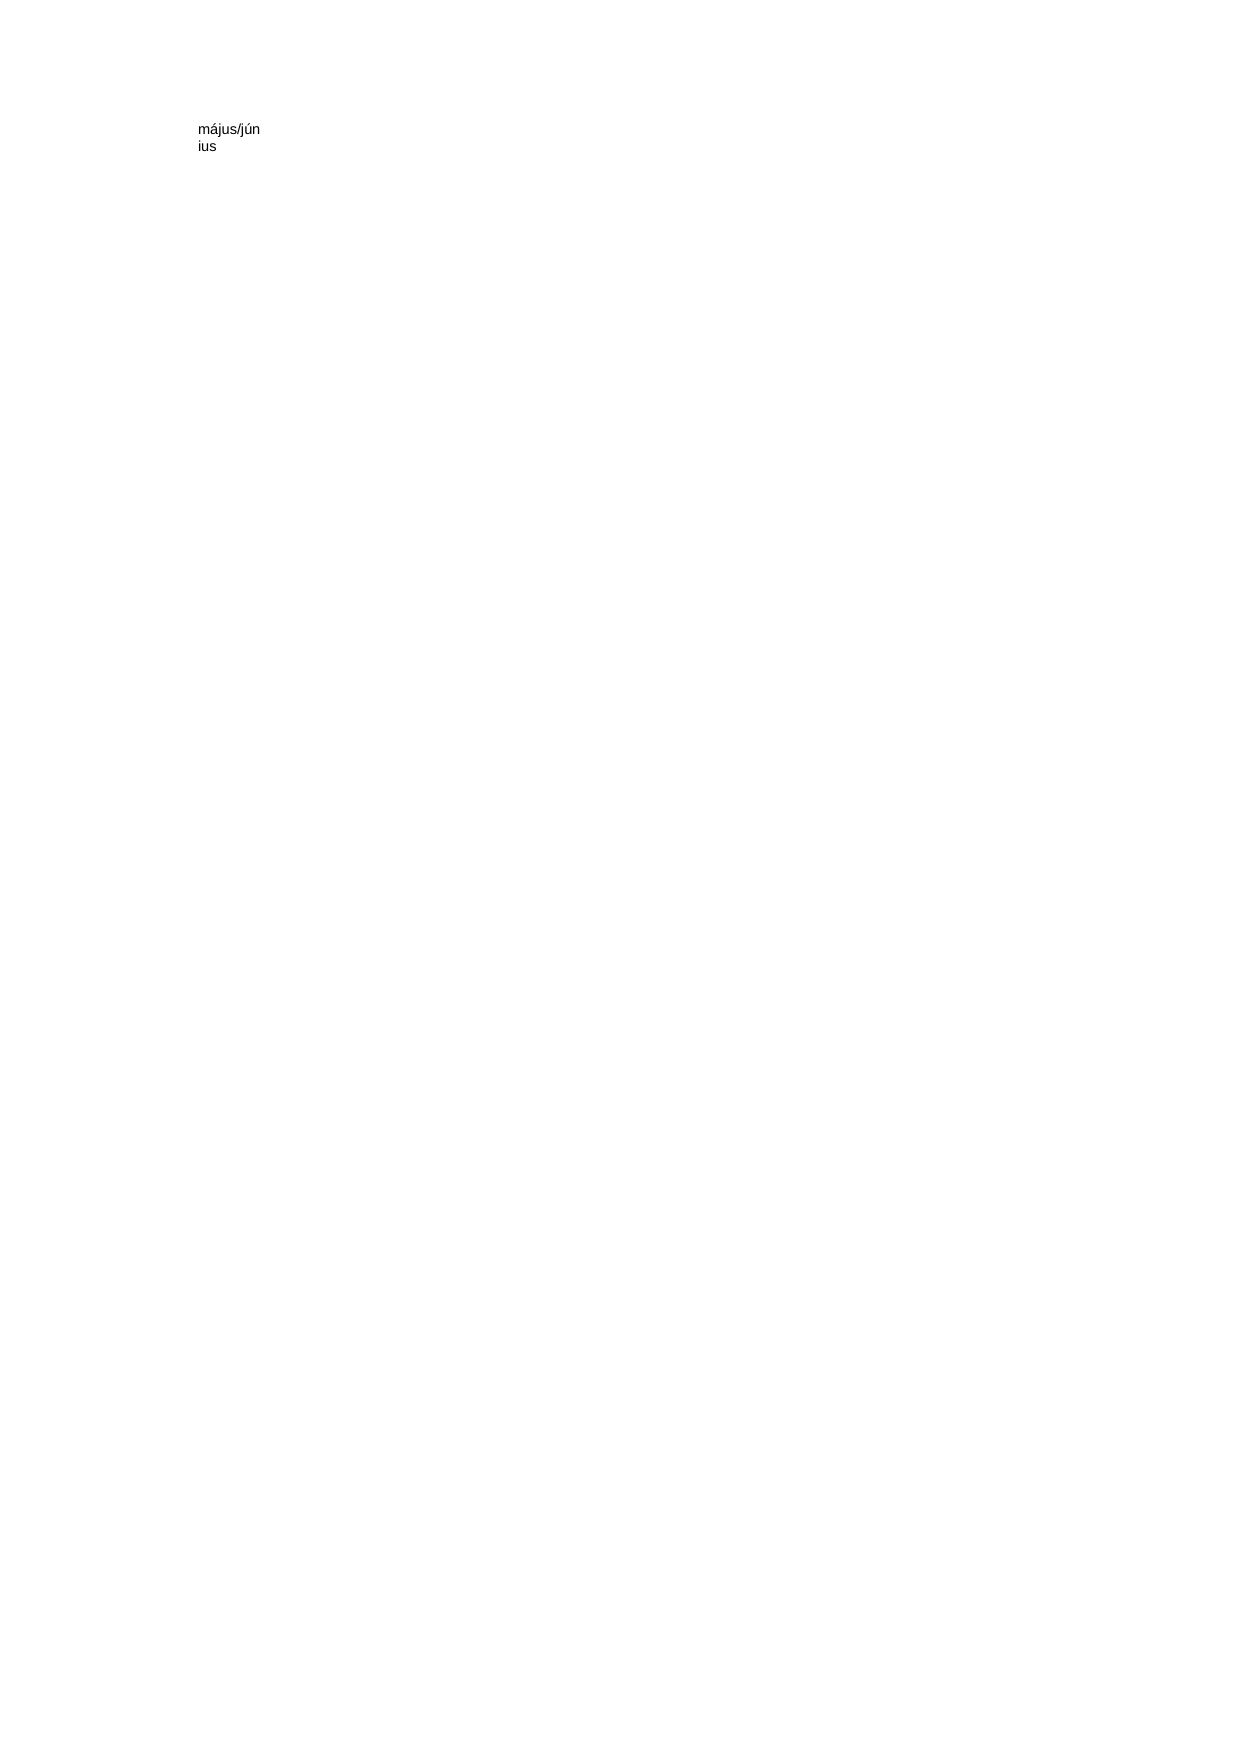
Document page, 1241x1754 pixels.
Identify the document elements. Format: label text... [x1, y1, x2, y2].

table_cell [341, 118, 376, 157]
table_cell [732, 118, 761, 157]
table_cell [1114, 118, 1142, 157]
table_cell [635, 118, 669, 157]
table_cell [308, 118, 341, 157]
table_cell [892, 118, 923, 157]
table_cell [409, 118, 443, 157]
table_cell [510, 118, 538, 157]
table_cell [602, 118, 635, 157]
table_cell [761, 118, 790, 157]
table_cell május/június [195, 118, 266, 157]
table_cell [856, 118, 892, 157]
table_cell [670, 118, 698, 157]
table_cell [923, 118, 954, 157]
table_cell [538, 118, 569, 157]
table_cell [1053, 118, 1081, 157]
table_cell [569, 118, 602, 157]
table_cell [698, 118, 732, 157]
table_cell [1016, 118, 1052, 157]
table_cell [1142, 118, 1175, 157]
table_cell [822, 118, 856, 157]
table_cell [1081, 118, 1114, 157]
table_cell [376, 118, 409, 157]
table_cell [443, 118, 477, 157]
table_cell [266, 118, 308, 157]
table_cell [954, 118, 984, 157]
table_cell [984, 118, 1016, 157]
table_cell [790, 118, 822, 157]
table_cell [477, 118, 510, 157]
